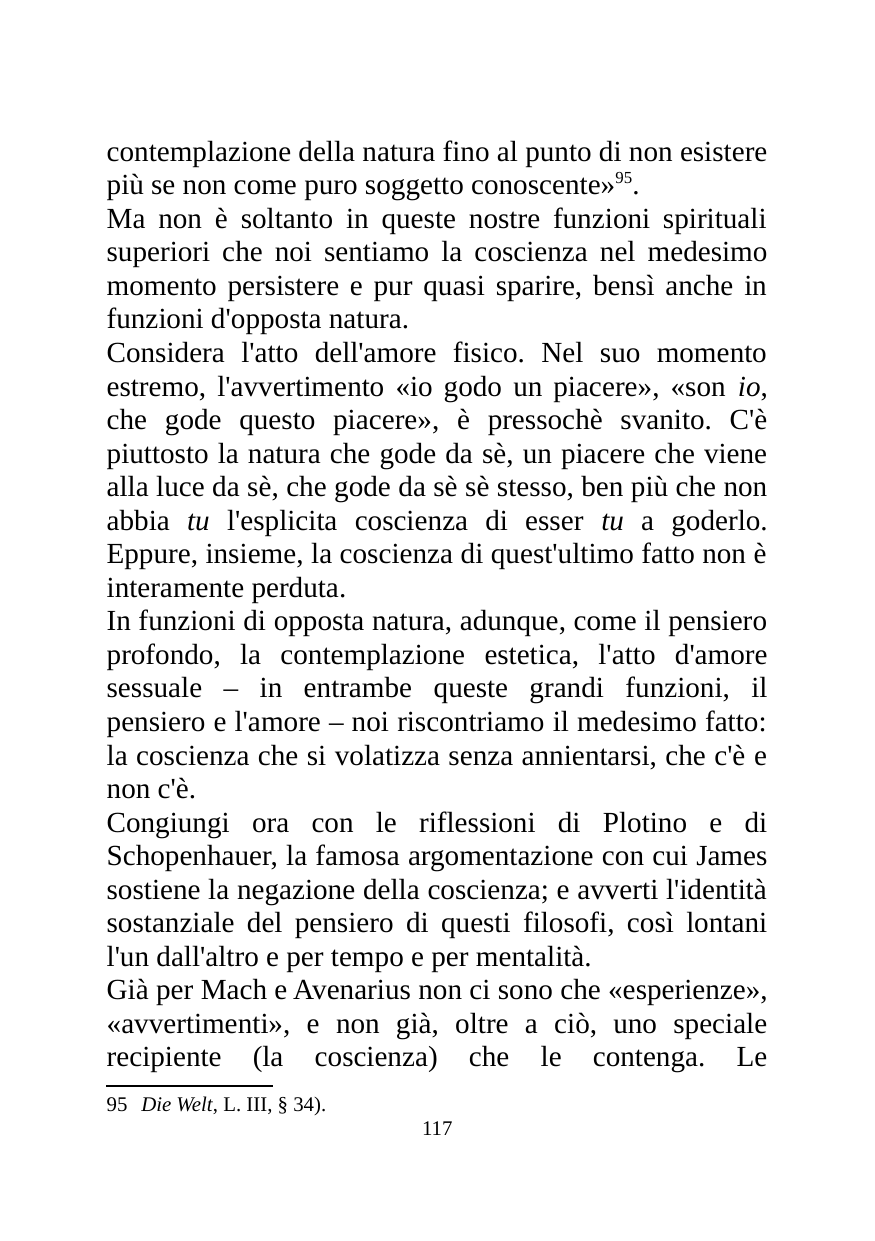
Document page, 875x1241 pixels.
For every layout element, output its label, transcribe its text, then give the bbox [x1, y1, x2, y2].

text Die Welt, L. III, § 34). [106, 1092, 768, 1116]
text In funzioni di opposta natura, adunque, come il pensiero profondo, la contemplazione estetica, l'atto d'amore sessuale – in entrambe queste grandi funzioni, il pensiero e l'amore – noi riscontriamo il medesimo fatto: la coscienza che si volatizza senza annientarsi, che c'è e non c'è. [106, 603, 768, 805]
text contemplazione della natura fino al punto di non esistere più se non come puro soggetto conoscente». [106, 134, 768, 201]
text Ma non è soltanto in queste nostre funzioni spirituali superiori che noi sentiamo la coscienza nel medesimo momento persistere e pur quasi sparire, bensì anche in funzioni d'opposta natura. [106, 201, 768, 335]
text Congiungi ora con le riflessioni di Plotino e di Schopenhauer, la famosa argomentazione con cui James sostiene la negazione della coscienza; e avverti l'identità sostanziale del pensiero di questi filosofi, così lontani l'un dall'altro e per tempo e per mentalità. [106, 805, 768, 972]
text Considera l'atto dell'amore fisico. Nel suo momento estremo, l'avvertimento «io godo un piacere», «son io, che gode questo piacere», è pressochè svanito. C'è piuttosto la natura che gode da sè, un piacere che viene alla luce da sè, che gode da sè sè stesso, ben più che non abbia tu l'esplicita coscienza di esser tu a goderlo. Eppure, insieme, la coscienza di quest'ultimo fatto non è interamente perduta. [106, 335, 768, 603]
text Già per Mach e Avenarius non ci sono che «esperienze», «avvertimenti», e non già, oltre a ciò, uno speciale recipiente (la coscienza) che le contenga. Le [106, 972, 768, 1073]
